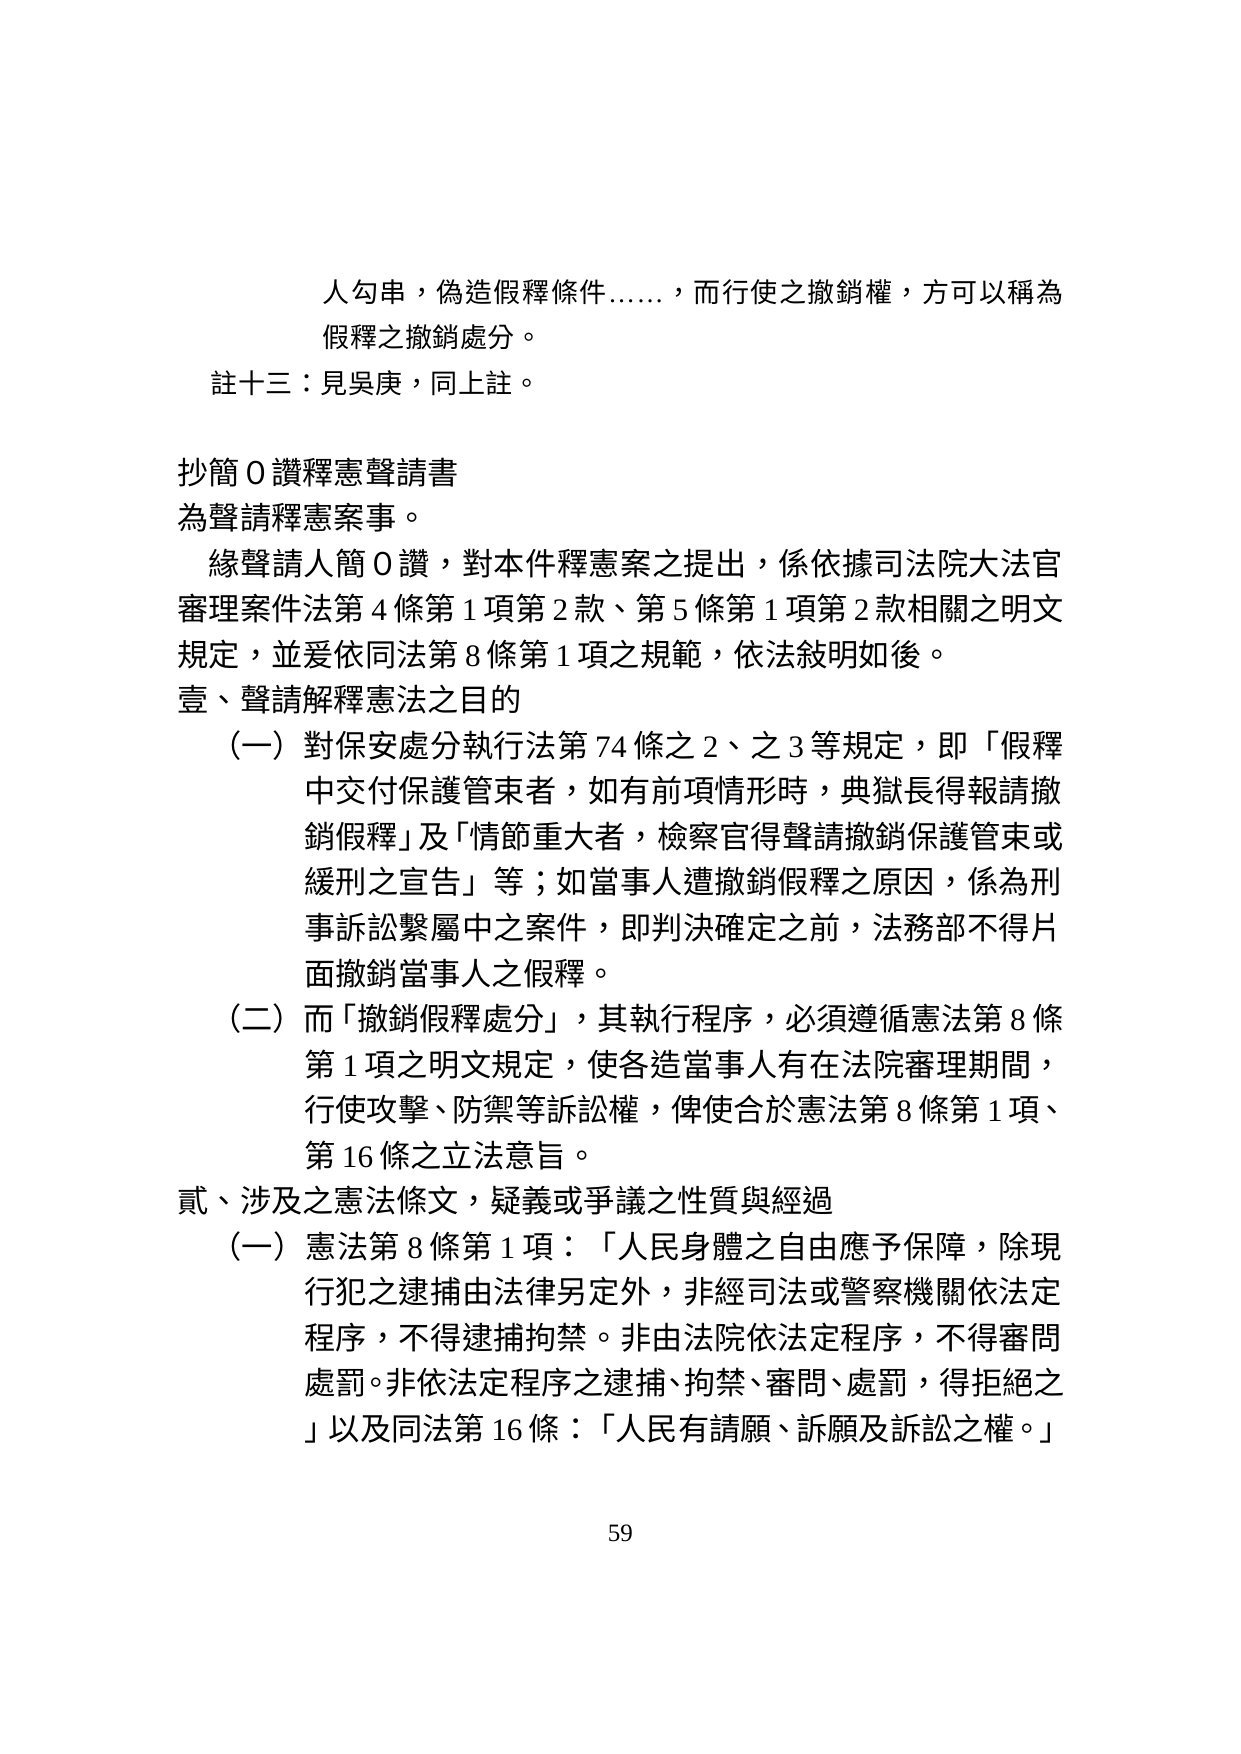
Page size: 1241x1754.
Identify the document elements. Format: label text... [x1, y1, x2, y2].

text 註十三：見吳庚，同上註。 [210, 357, 1063, 402]
text 緣聲請人簡０讚，對本件釋憲案之提出，係依據司法院大法官審理案件法第4條第1項第2款、第5條第1項第2款相關之明文規定，並爰依同法第8條第1項之規範，依法敍明如後。 [177, 539, 1063, 676]
text 壹、聲請解釋憲法之目的 [177, 676, 1063, 721]
text （一）對保安處分執行法第74條之2、之3等規定，即「假釋中交付保護管束者，如有前項情形時，典獄長得報請撤銷假釋」及「情節重大者，檢察官得聲請撤銷保護管束或緩刑之宣告」等；如當事人遭撤銷假釋之原因，係為刑事訴訟繫屬中之案件，即判決確定之前，法務部不得片面撤銷當事人之假釋。 [210, 721, 1063, 994]
text 貳、涉及之憲法條文，疑義或爭議之性質與經過 [177, 1176, 1063, 1222]
text 人勾串，偽造假釋條件……，而行使之撤銷權，方可以稱為假釋之撤銷處分。 [210, 266, 1063, 357]
text 抄簡０讚釋憲聲請書 [177, 448, 1063, 493]
text （二）而「撤銷假釋處分」，其執行程序，必須遵循憲法第8條第1項之明文規定，使各造當事人有在法院審理期間，行使攻擊、防禦等訴訟權，俾使合於憲法第8條第1項、第16條之立法意旨。 [210, 994, 1063, 1176]
text 為聲請釋憲案事。 [177, 493, 1063, 539]
text （一）憲法第8條第1項：「人民身體之自由應予保障，除現行犯之逮捕由法律另定外，非經司法或警察機關依法定程序，不得逮捕拘禁。非由法院依法定程序，不得審問處罰。非依法定程序之逮捕、拘禁、審問、處罰，得拒絕之。」以及同法第16條：「人民有請願、訴願及訴訟之權。」 [210, 1222, 1063, 1449]
